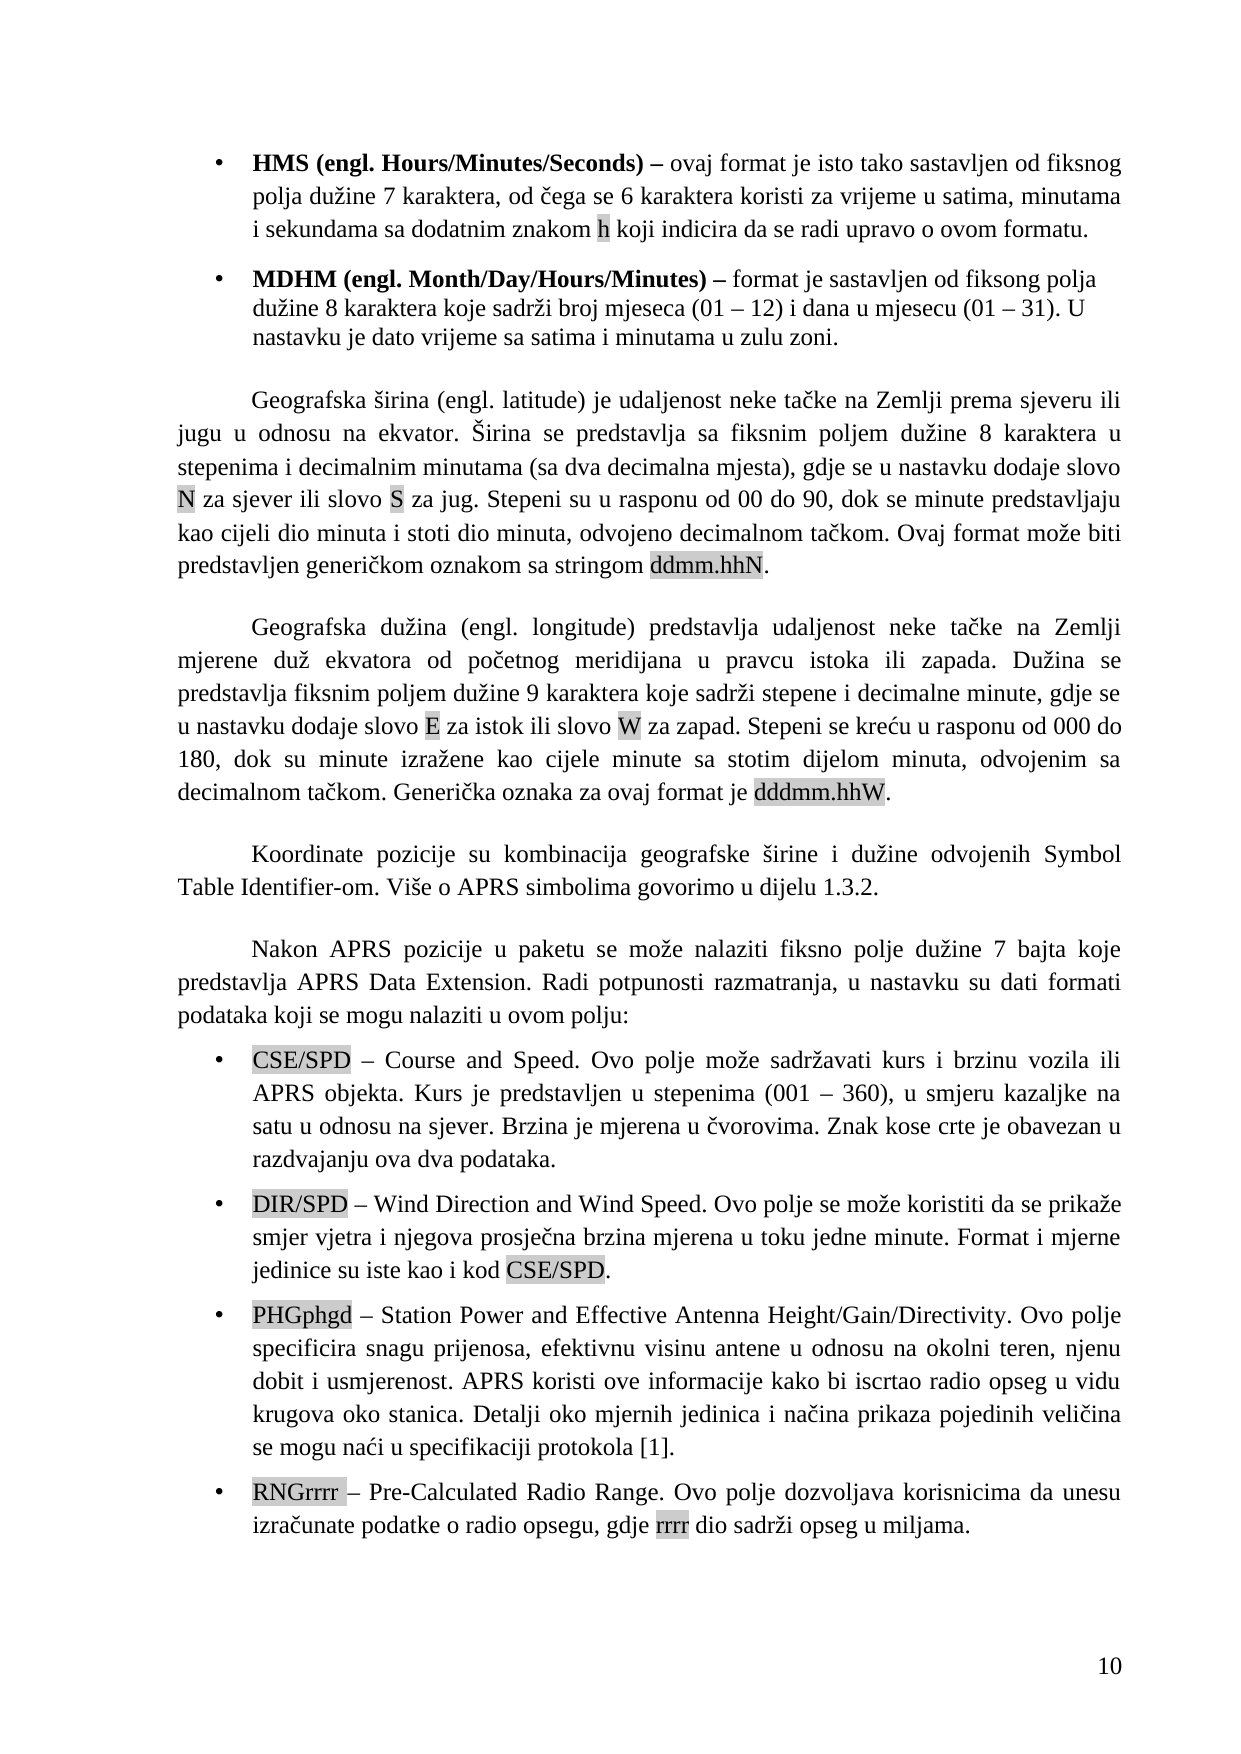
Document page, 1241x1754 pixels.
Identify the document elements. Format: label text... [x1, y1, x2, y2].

text Nakon APRS pozicije u paketu se može nalaziti fiksno polje dužine 7 bajta koje predstavlja APRS Data Extension. Radi potpunosti razmatranja, u nastavku su dati formati podataka koji se mogu nalaziti u ovom polju: [177, 934, 1122, 1029]
list DIR/SPD – Wind Direction and Wind Speed. Ovo polje se može koristiti da se prikaže smjer vjetra i njegova prosječna brzina mjerena u toku jedne minute. Format i mjerne jedinice su iste kao i kod CSE/SPD. [215, 1189, 1122, 1284]
list PHGphgd – Station Power and Effective Antenna Height/Gain/Directivity. Ovo polje specificira snagu prijenosa, efektivnu visinu antene u odnosu na okolni teren, njenu dobit i usmjerenost. APRS koristi ove informacije kako bi iscrtao radio opseg u vidu krugova oko stanica. Detalji oko mjernih jedinica i načina prikaza pojedinih veličina se mogu naći u specifikaciji protokola [1]. [215, 1300, 1122, 1461]
text Koordinate pozicije su kombinacija geografske širine i dužine odvojenih Symbol Table Identifier-om. Više o APRS simbolima govorimo u dijelu 1.3.2. [177, 839, 1122, 901]
list CSE/SPD – Course and Speed. Ovo polje može sadržavati kurs i brzinu vozila ili APRS objekta. Kurs je predstavljen u stepenima (001 – 360), u smjeru kazaljke na satu u odnosu na sjever. Brzina je mjerena u čvorovima. Znak kose crte je obavezan u razdvajanju ova dva podataka. [215, 1045, 1122, 1173]
list MDHM (engl. Month/Day/Hours/Minutes) – format je sastavljen od fiksong polja dužine 8 karaktera koje sadrži broj mjeseca (01 – 12) i dana u mjesecu (01 – 31). U nastavku je dato vrijeme sa satima i minutama u zulu zoni. [215, 264, 1122, 351]
text Geografska dužina (engl. longitude) predstavlja udaljenost neke tačke na Zemlji mjerene duž ekvatora od početnog meridijana u pravcu istoka ili zapada. Dužina se predstavlja fiksnim poljem dužine 9 karaktera koje sadrži stepene i decimalne minute, gdje se u nastavku dodaje slovo E za istok ili slovo W za zapad. Stepeni se kreću u rasponu od 000 do 180, dok su minute izražene kao cijele minute sa stotim dijelom minuta, odvojenim sa decimalnom tačkom. Generička oznaka za ovaj format je dddmm.hhW. [177, 612, 1122, 806]
list HMS (engl. Hours/Minutes/Seconds) – ovaj format je isto tako sastavljen od fiksnog polja dužine 7 karaktera, od čega se 6 karaktera koristi za vrijeme u satima, minutama i sekundama sa dodatnim znakom h koji indicira da se radi upravo o ovom formatu. [215, 148, 1122, 242]
list RNGrrrr – Pre-Calculated Radio Range. Ovo polje dozvoljava korisnicima da unesu izračunate podatke o radio opsegu, gdje rrrr dio sadrži opseg u miljama. [215, 1477, 1122, 1539]
text Geografska širina (engl. latitude) je udaljenost neke tačke na Zemlji prema sjeveru ili jugu u odnosu na ekvator. Širina se predstavlja sa fiksnim poljem dužine 8 karaktera u stepenima i decimalnim minutama (sa dva decimalna mjesta), gdje se u nastavku dodaje slovo N za sjever ili slovo S za jug. Stepeni su u rasponu od 00 do 90, dok se minute predstavljaju kao cijeli dio minuta i stoti dio minuta, odvojeno decimalnom tačkom. Ovaj format može biti predstavljen generičkom oznakom sa stringom ddmm.hhN. [177, 386, 1122, 579]
